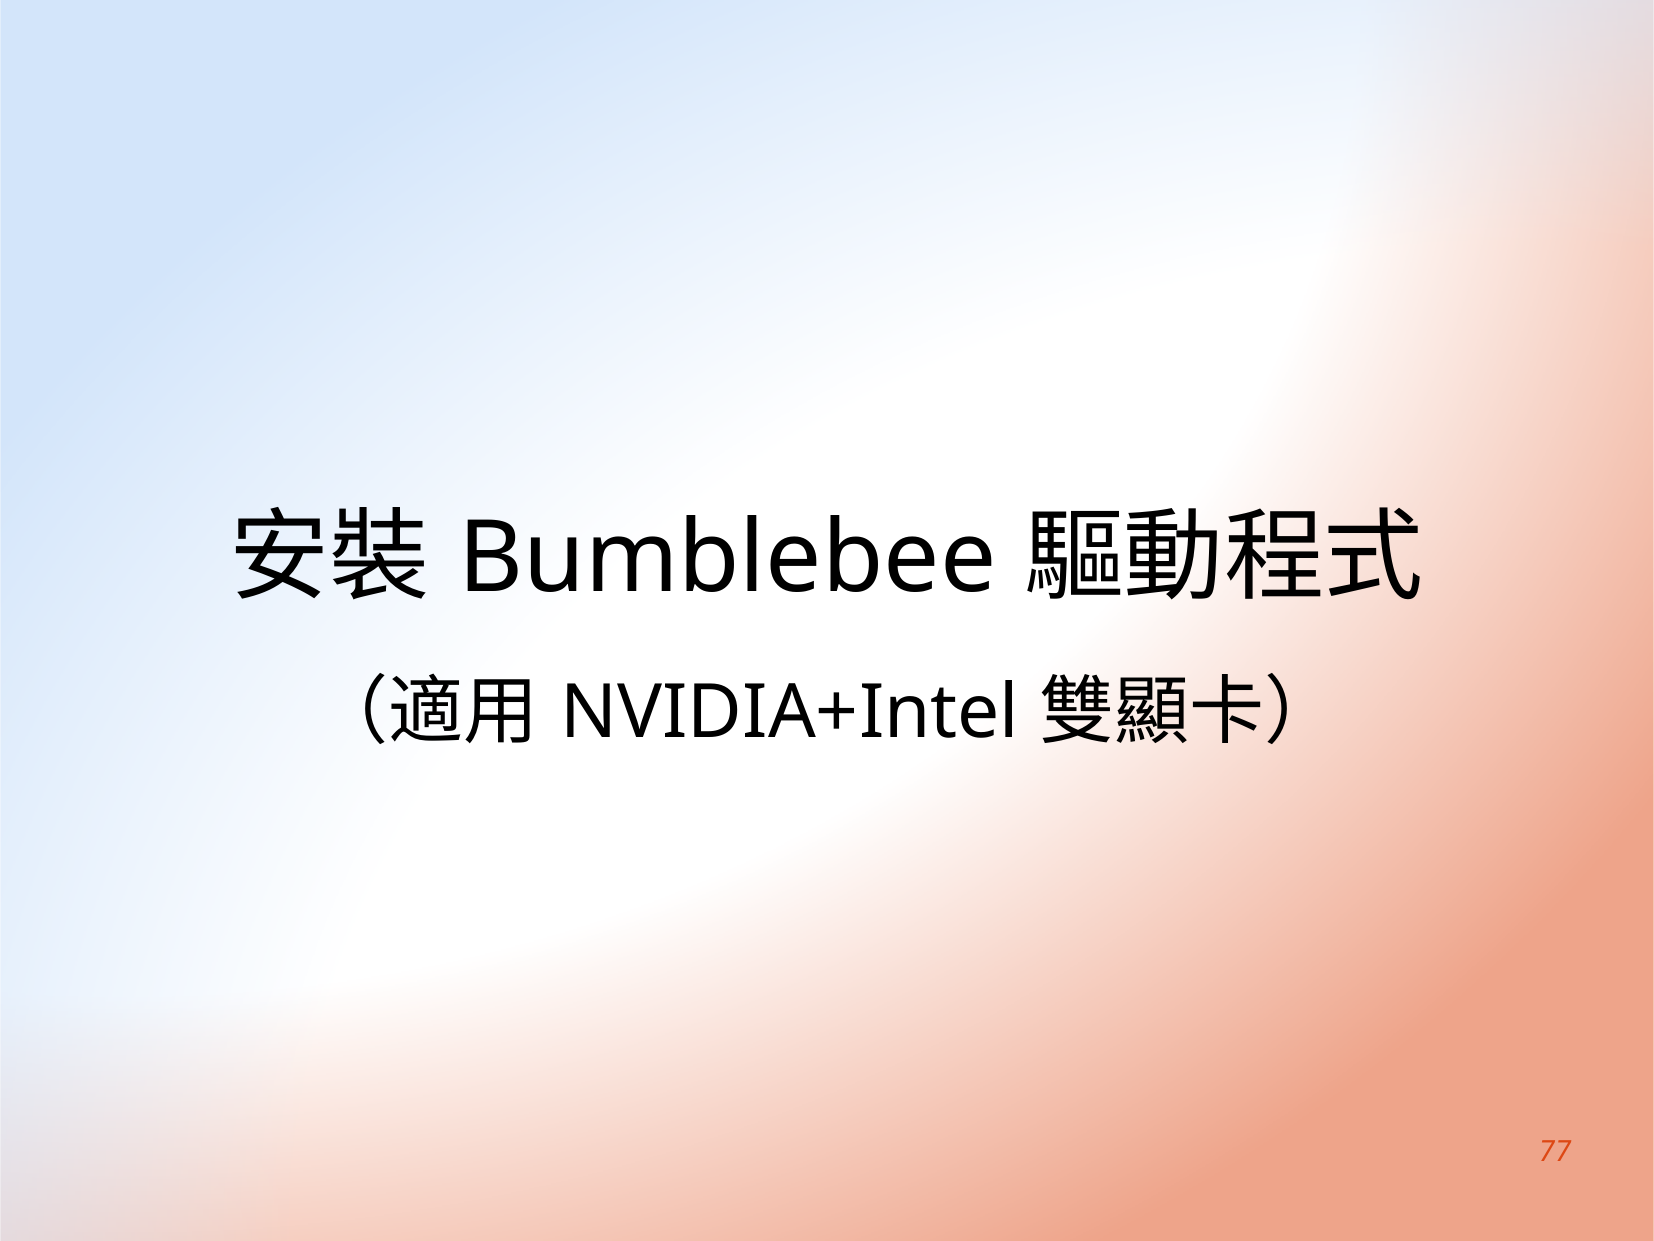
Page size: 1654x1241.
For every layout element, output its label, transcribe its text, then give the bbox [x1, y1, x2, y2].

picture [0, 0, 1654, 1241]
subtitle 安裝Bumblebee驅動程式 （適用NVIDIA+Intel雙顯卡） [82, 49, 1571, 1186]
